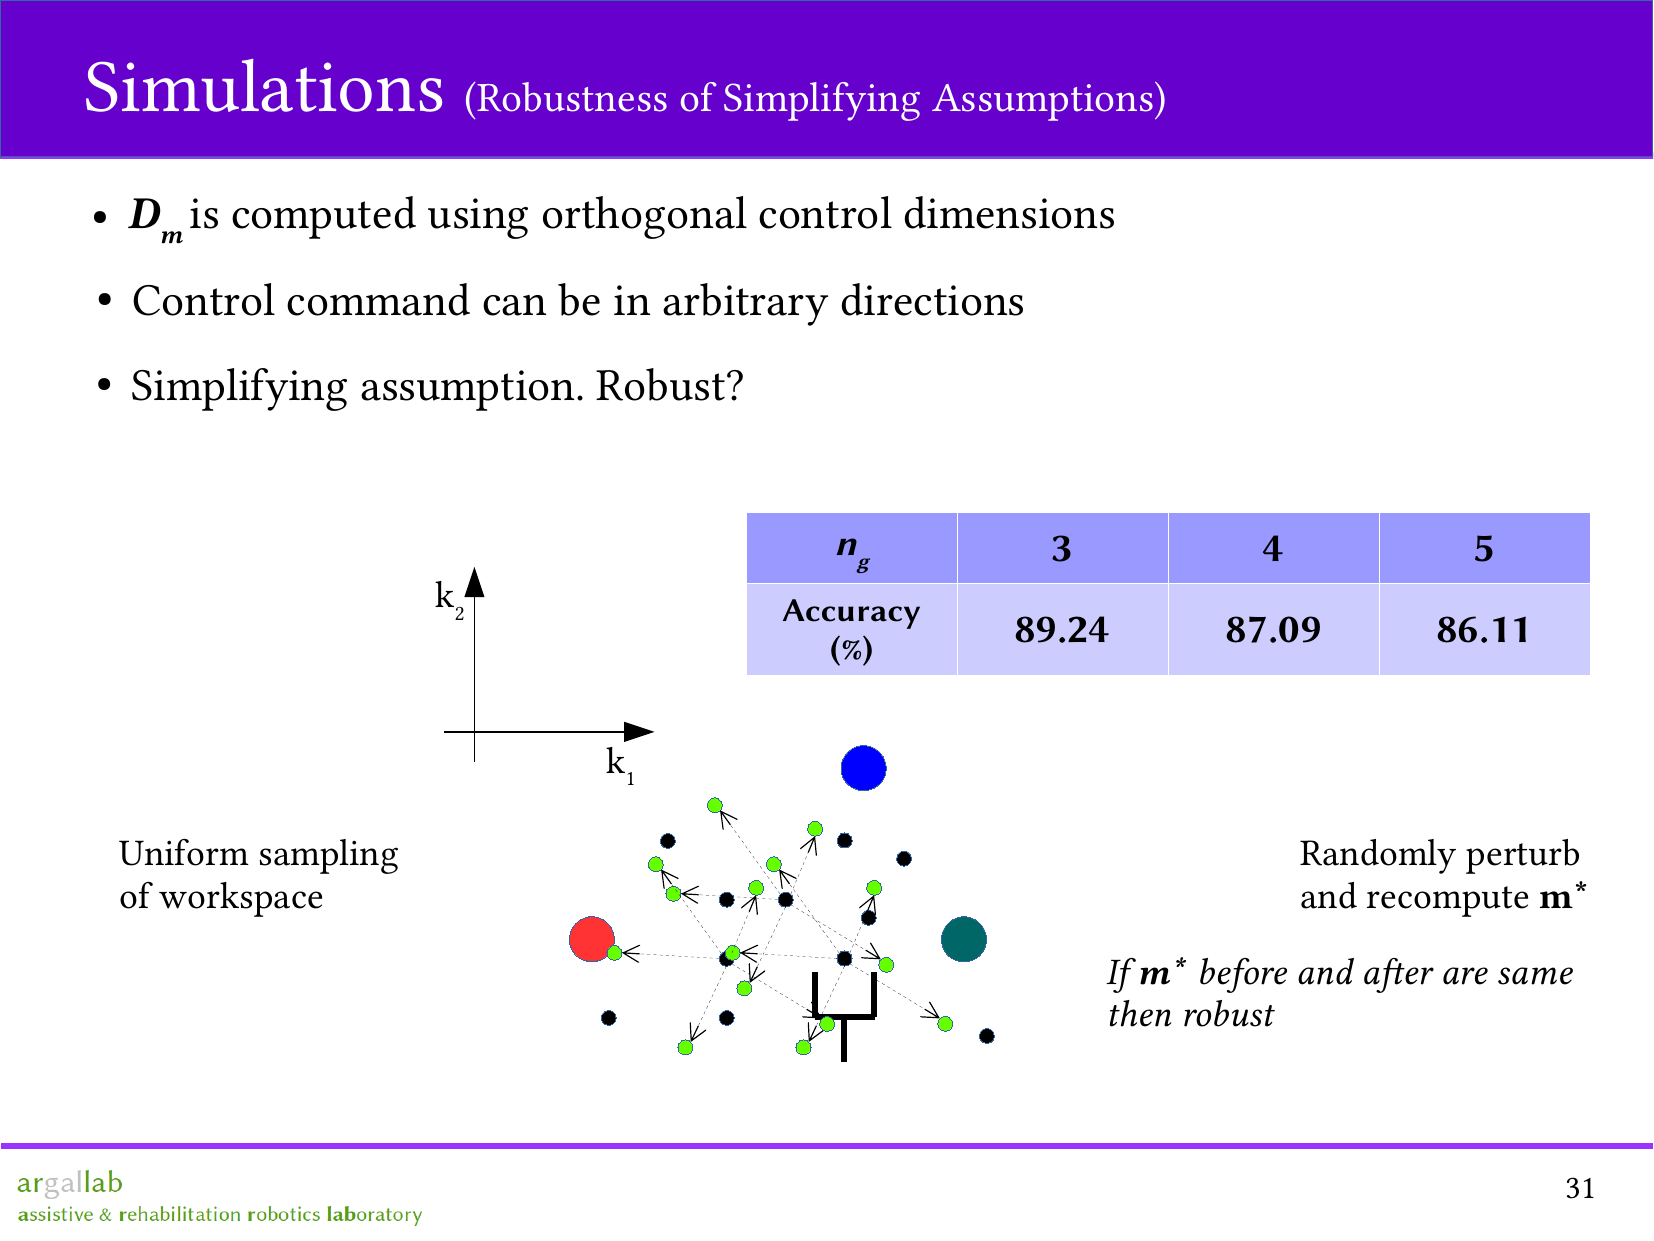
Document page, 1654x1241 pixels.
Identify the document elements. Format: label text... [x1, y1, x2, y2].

text_box Dm is computed using orthogonal control dimensions [77, 179, 1636, 353]
text_box [837, 950, 853, 966]
table_header 5 [1380, 513, 1590, 583]
table_header ng [747, 513, 957, 583]
text_box [719, 945, 740, 967]
table_cell Accuracy (%) [747, 584, 957, 675]
text_box [736, 980, 752, 996]
text_box If m* before and after are same then robust [1091, 943, 1588, 1045]
text_box k2 [420, 566, 480, 634]
text_box [979, 1028, 995, 1044]
text_box [665, 886, 681, 902]
text_box [819, 1016, 835, 1032]
text_box Randomly perturb and recompute m* [1286, 825, 1605, 926]
text_box [878, 957, 894, 973]
text_box [937, 1016, 953, 1032]
text_box Uniform sampling of workspace [105, 825, 415, 926]
text_box Simplifying assumption. Robust? [81, 352, 761, 420]
text_box [719, 1010, 735, 1026]
text_box [866, 880, 882, 896]
text_box Control command can be in arbitrary directions [81, 267, 1041, 335]
text_box [707, 797, 723, 813]
text_box [677, 1039, 693, 1055]
text_box [719, 892, 735, 908]
text_box [778, 892, 794, 907]
text_box [648, 856, 664, 872]
table_cell 87.09 [1169, 584, 1379, 675]
text_box [748, 880, 764, 896]
text_box [766, 856, 782, 872]
table_header 4 [1169, 513, 1379, 583]
text_box [941, 916, 987, 962]
picture [1, 1152, 434, 1237]
text_box [861, 910, 877, 926]
text_box [569, 916, 622, 962]
table_cell 86.11 [1380, 584, 1590, 675]
text_box [660, 833, 676, 849]
text_box k1 [591, 732, 651, 799]
text_box [601, 1010, 617, 1026]
text_box [807, 821, 823, 836]
text_box [841, 745, 887, 791]
text_box [837, 832, 853, 848]
table_cell 89.24 [958, 584, 1168, 675]
text_box [795, 1039, 812, 1055]
text_box [896, 851, 912, 867]
table_header 3 [958, 513, 1168, 583]
text_box Simulations (Robustness of Simplifying Assumptions) [69, 36, 1621, 138]
